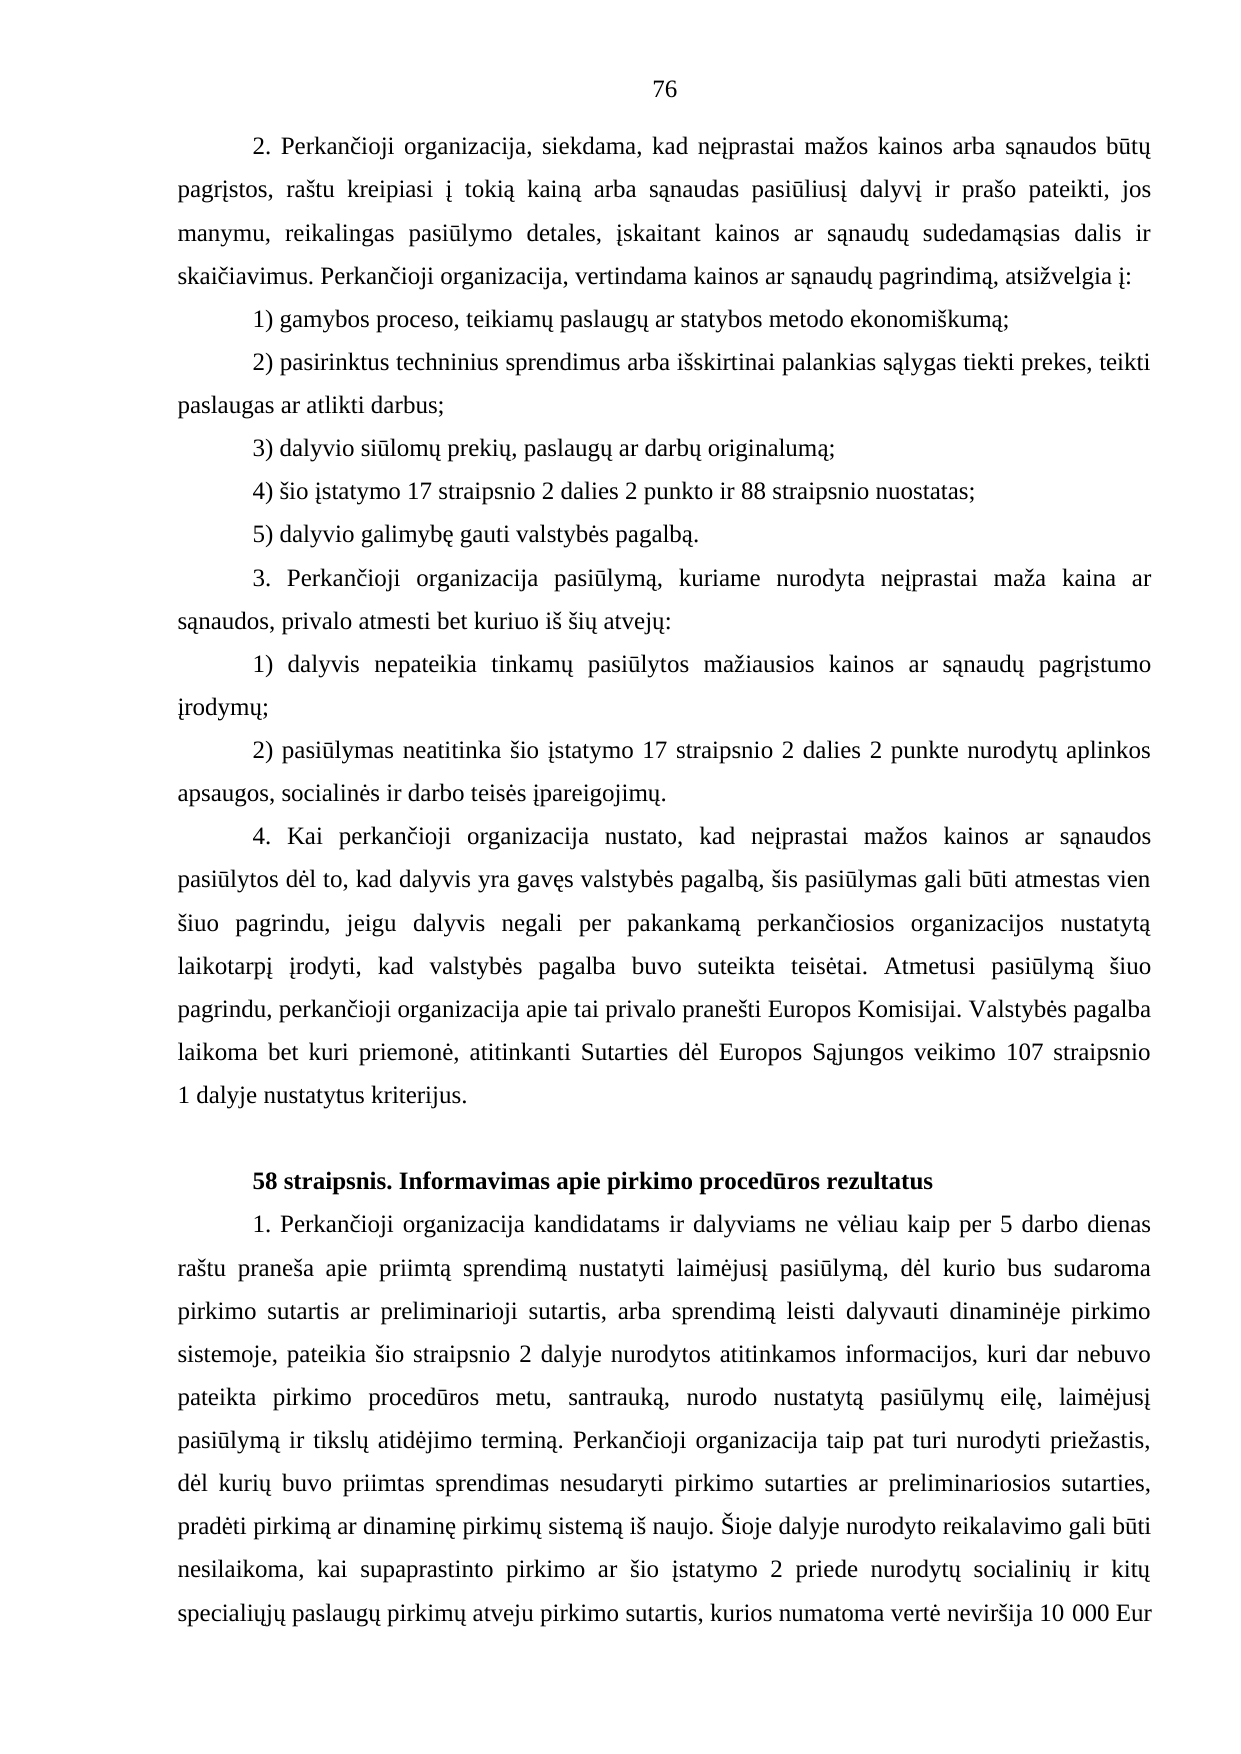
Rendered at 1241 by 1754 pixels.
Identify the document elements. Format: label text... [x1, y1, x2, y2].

text 5) dalyvio galimybę gauti valstybės pagalbą. [177, 519, 1152, 548]
text 1) gamybos proceso, teikiamų paslaugų ar statybos metodo ekonomiškumą; [177, 304, 1152, 333]
text 1. Perkančioji organizacija kandidatams ir dalyviams ne vėliau kaip per 5 darbo dienas raštu praneša apie priimtą sprendimą nustatyti laimėjusį pasiūlymą, dėl kurio bus sudaroma pirkimo sutartis ar preliminarioji sutartis, arba sprendimą leisti dalyvauti dinaminėje pirkimo sistemoje, pateikia šio straipsnio 2 dalyje nurodytos atitinkamos informacijos, kuri dar nebuvo pateikta pirkimo procedūros metu, santrauką, nurodo nustatytą pasiūlymų eilę, laimėjusį pasiūlymą ir tikslų atidėjimo terminą. Perkančioji organizacija taip pat turi nurodyti priežastis, dėl kurių buvo priimtas sprendimas nesudaryti pirkimo sutarties ar preliminariosios sutarties, pradėti pirkimą ar dinaminę pirkimų sistemą iš naujo. Šioje dalyje nurodyto reikalavimo gali būti nesilaikoma, kai supaprastinto pirkimo ar šio įstatymo 2 priede nurodytų socialinių ir kitų specialiųjų paslaugų pirkimų atveju pirkimo sutartis, kurios numatoma vertė neviršija 10 000 Eur [177, 1209, 1152, 1626]
text 4) šio įstatymo 17 straipsnio 2 dalies 2 punkto ir 88 straipsnio nuostatas; [177, 476, 1152, 505]
text 3) dalyvio siūlomų prekių, paslaugų ar darbų originalumą; [177, 433, 1152, 462]
text 58 straipsnis. Informavimas apie pirkimo procedūros rezultatus [177, 1166, 1152, 1195]
text 3. Perkančioji organizacija pasiūlymą, kuriame nurodyta neįprastai maža kaina ar sąnaudos, privalo atmesti bet kuriuo iš šių atvejų: [177, 563, 1152, 634]
text 2) pasirinktus techninius sprendimus arba išskirtinai palankias sąlygas tiekti prekes, teikti paslaugas ar atlikti darbus; [177, 347, 1152, 419]
text 2. Perkančioji organizacija, siekdama, kad neįprastai mažos kainos arba sąnaudos būtų pagrįstos, raštu kreipiasi į tokią kainą arba sąnaudas pasiūliusį dalyvį ir prašo pateikti, jos manymu, reikalingas pasiūlymo detales, įskaitant kainos ar sąnaudų sudedamąsias dalis ir skaičiavimus. Perkančioji organizacija, vertindama kainos ar sąnaudų pagrindimą, atsižvelgia į: [177, 131, 1152, 289]
text 1) dalyvis nepateikia tinkamų pasiūlytos mažiausios kainos ar sąnaudų pagrįstumo įrodymų; [177, 649, 1152, 721]
text 4. Kai perkančioji organizacija nustato, kad neįprastai mažos kainos ar sąnaudos pasiūlytos dėl to, kad dalyvis yra gavęs valstybės pagalbą, šis pasiūlymas gali būti atmestas vien šiuo pagrindu, jeigu dalyvis negali per pakankamą perkančiosios organizacijos nustatytą laikotarpį įrodyti, kad valstybės pagalba buvo suteikta teisėtai. Atmetusi pasiūlymą šiuo pagrindu, perkančioji organizacija apie tai privalo pranešti Europos Komisijai. Valstybės pagalba laikoma bet kuri priemonė, atitinkanti Sutarties dėl Europos Sąjungos veikimo 107 straipsnio 1 dalyje nustatytus kriterijus. [177, 821, 1152, 1109]
text 2) pasiūlymas neatitinka šio įstatymo 17 straipsnio 2 dalies 2 punkte nurodytų aplinkos apsaugos, socialinės ir darbo teisės įpareigojimų. [177, 735, 1152, 807]
